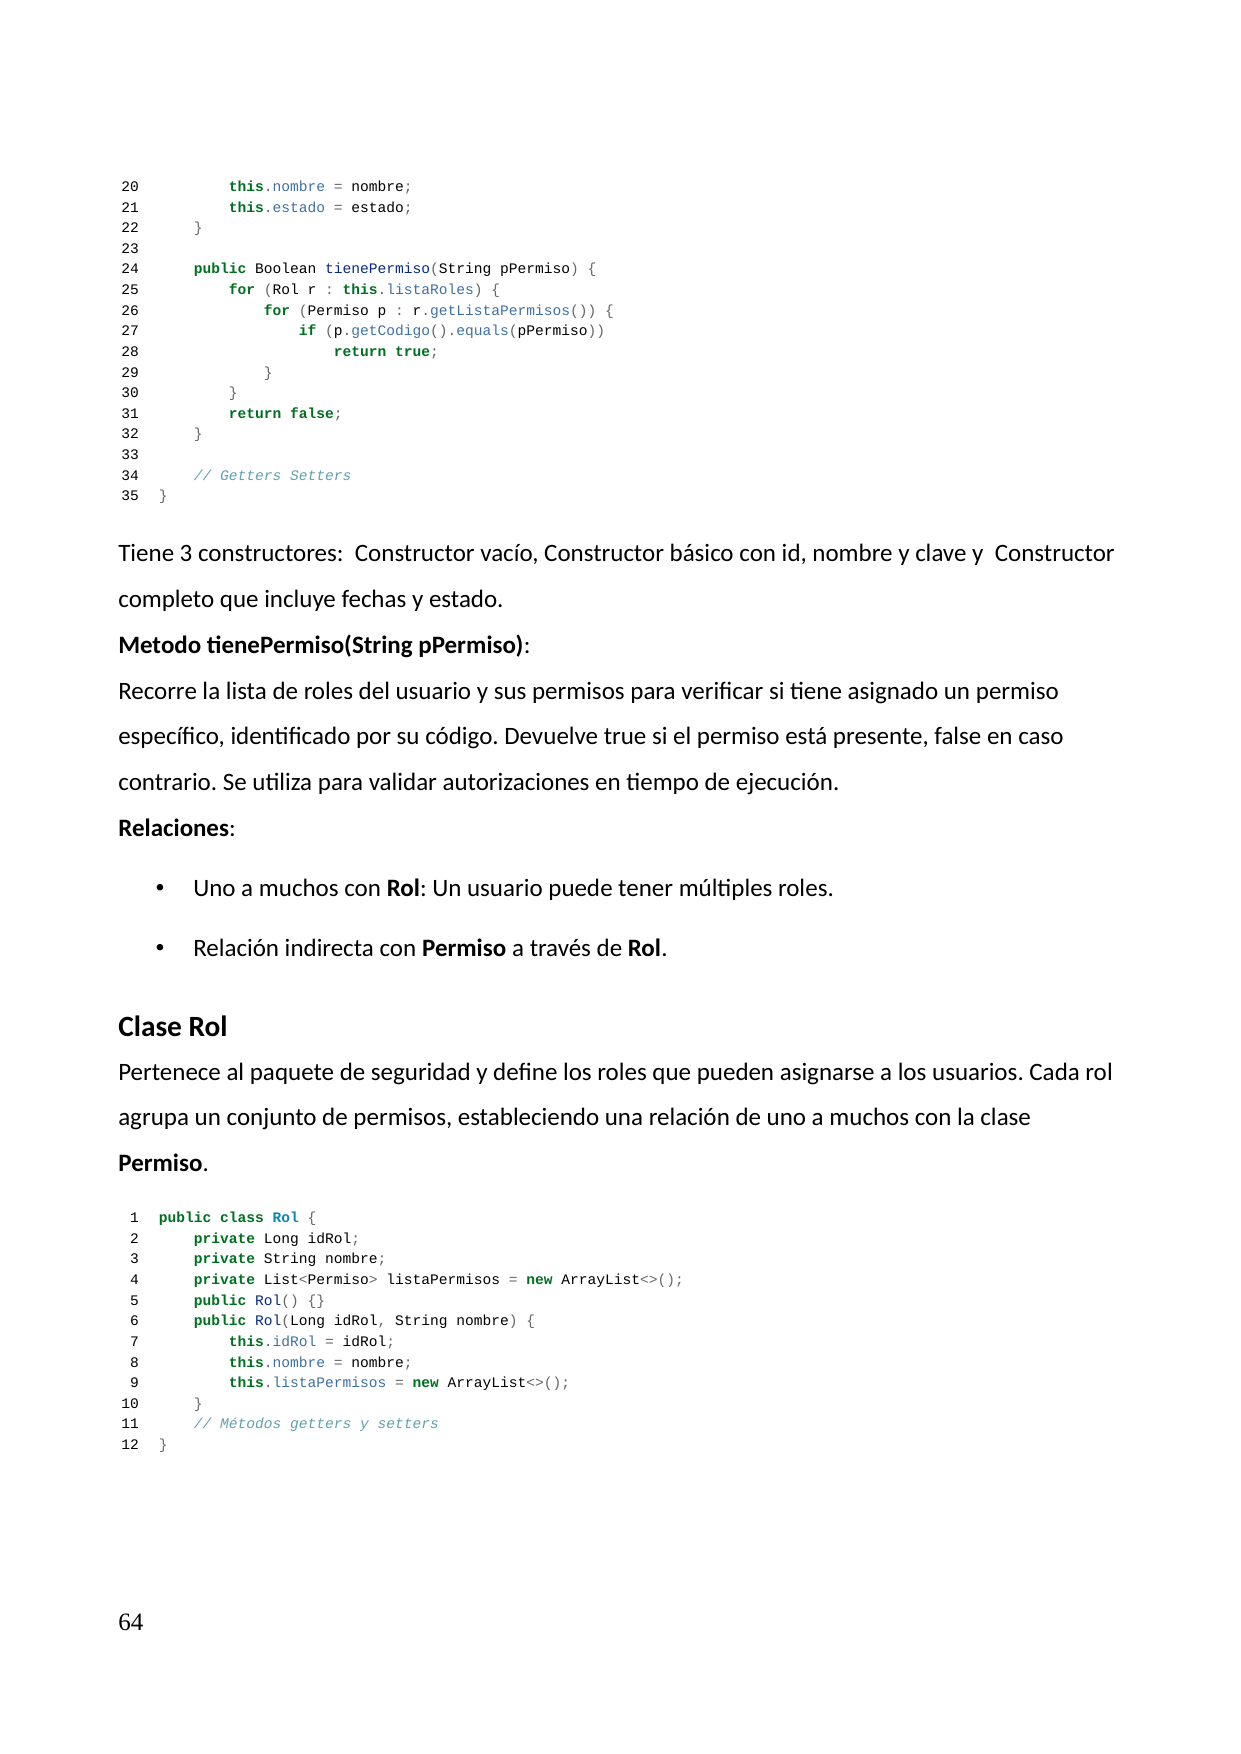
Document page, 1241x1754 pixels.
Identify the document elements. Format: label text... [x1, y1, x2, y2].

table_header this.nombre = nombre; this.estado = estado; } public Boolean tienePermiso(String pPermiso) { for (Rol r : this.listaRoles) { for (Permiso p : r.getListaPermisos()) { if (p.getCodigo().equals(pPermiso)) return true; } } return false; } // Getters Setters } [156, 176, 1122, 538]
text Tiene 3 constructores: Constructor vacío, Constructor básico con id, nombre y clave y Constructor completo que incluye fechas y estado. Metodo tienePermiso(String pPermiso): Recorre la lista de roles del usuario y sus permisos para verificar si tiene asignado un permiso específico, identificado por su código. Devuelve true si el permiso está presente, false en caso contrario. Se utiliza para validar autorizaciones en tiempo de ejecución. Relaciones: [118, 538, 1122, 842]
list Uno a muchos con Rol: Un usuario puede tener múltiples roles. [156, 872, 1122, 903]
table_header 1 2 3 4 5 6 7 8 9 10 11 12 [118, 1208, 156, 1486]
list Relación indirecta con Permiso a través de Rol. [156, 933, 1122, 963]
text Pertenece al paquete de seguridad y define los roles que pueden asignarse a los usuarios. Cada rol agrupa un conjunto de permisos, estableciendo una relación de uno a muchos con la clase Permiso. [118, 1056, 1122, 1178]
table_header 20 21 22 23 24 25 26 27 28 29 30 31 32 33 34 35 [118, 176, 156, 538]
table_header public class Rol { private Long idRol; private String nombre; private List<Permiso> listaPermisos = new ArrayList<>(); public Rol() {} public Rol(Long idRol, String nombre) { this.idRol = idRol; this.nombre = nombre; this.listaPermisos = new ArrayList<>(); } // Métodos getters y setters } [156, 1208, 921, 1486]
subtitle Clase Rol [118, 1007, 1122, 1043]
